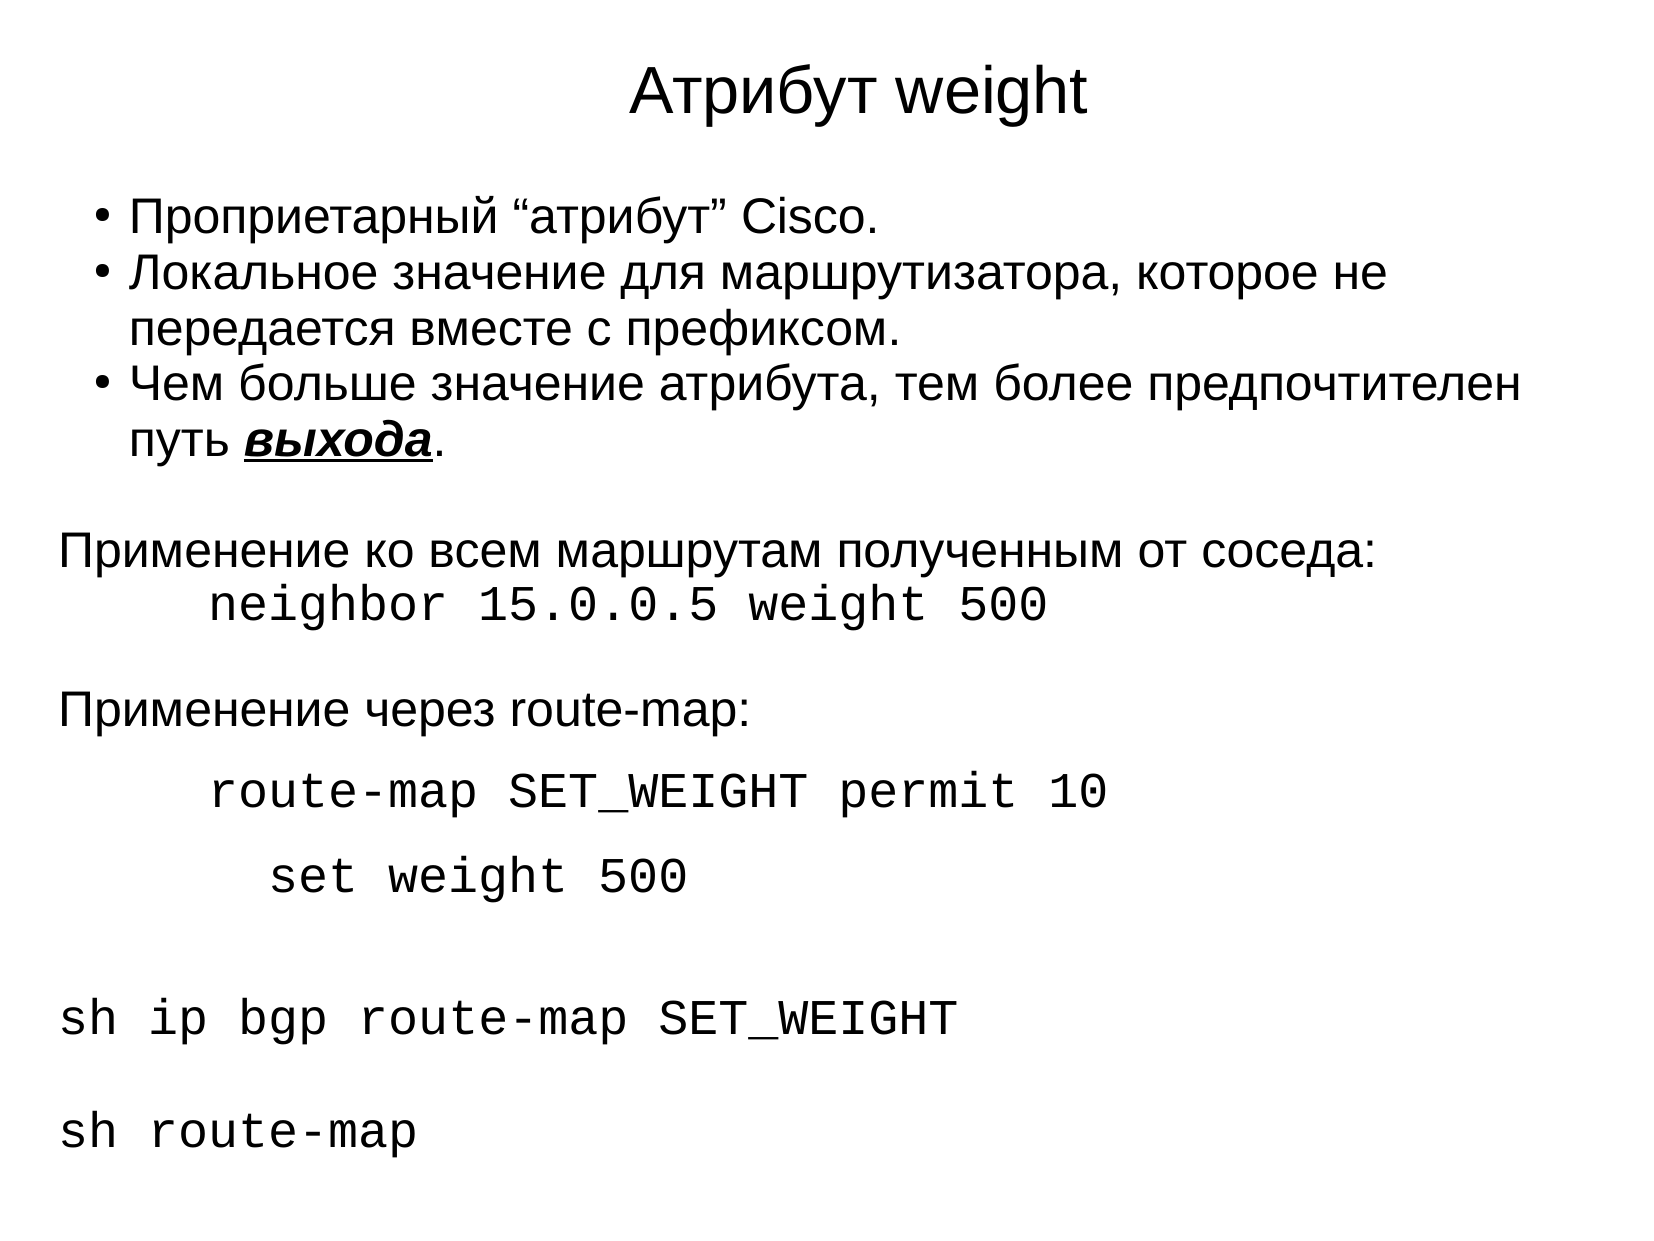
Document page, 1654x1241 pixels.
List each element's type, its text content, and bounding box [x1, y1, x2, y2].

text_box Проприетарный “атрибут” Cisco. Локальное значение для маршрутизатора, которое не передается вместе с префиксом. Чем больше значение атрибута, тем более предпочтителен путь выхода. Применение ко всем маршрутам полученным от соседа: neighbor 15.0.0.5 weight 500 Применение через route-map: route-map SET_WEIGHT permit 10 set weight 500 sh ip bgp route-map SET_WEIGHT sh route-map [58, 151, 1613, 1201]
title Атрибут weight [82, 48, 1613, 133]
